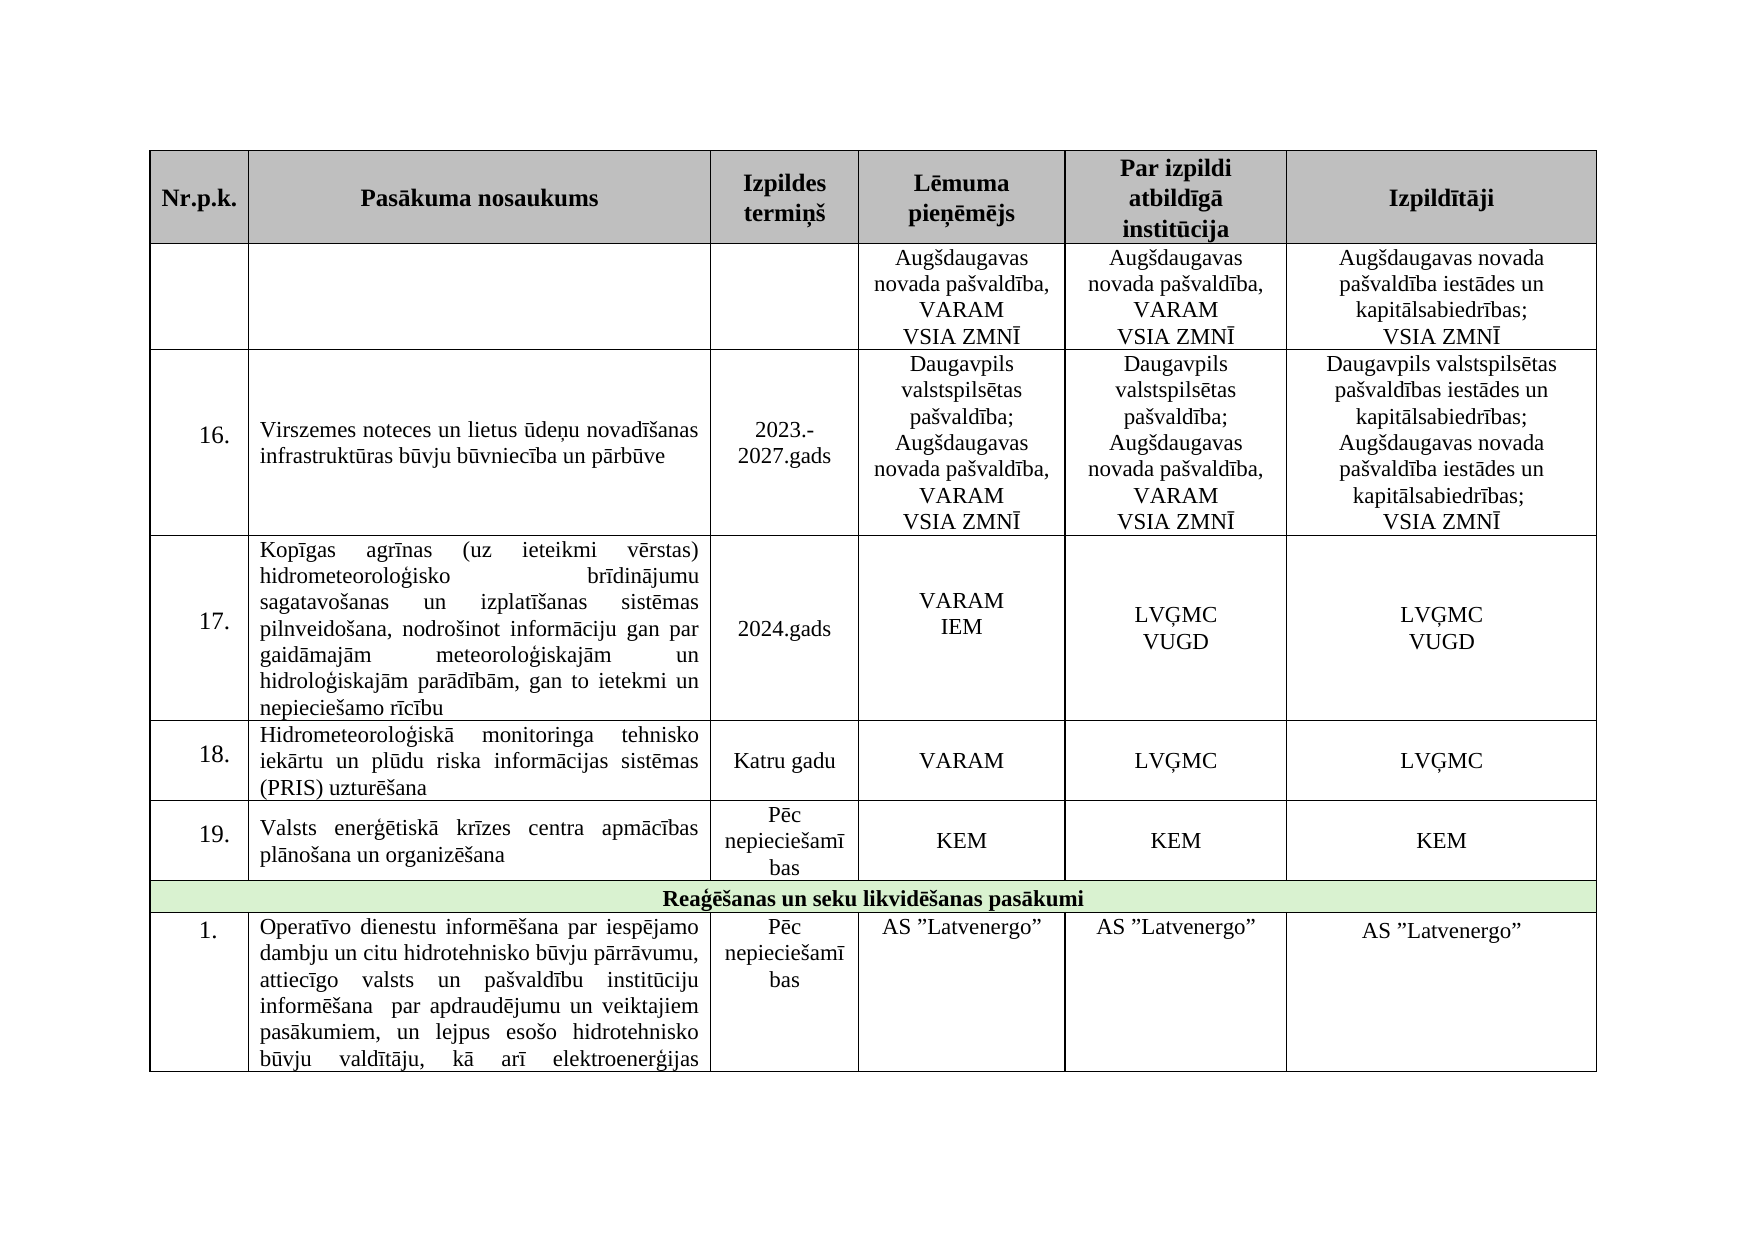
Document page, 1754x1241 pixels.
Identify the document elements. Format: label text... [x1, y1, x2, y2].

table_cell LVĢMC VUGD [1287, 536, 1596, 720]
table_cell [151, 913, 248, 1071]
table_cell KEM [1066, 801, 1286, 880]
table_cell AS ”Latvenergo” [1066, 913, 1286, 1071]
table_cell LVĢMC [1066, 721, 1286, 800]
table_header Nr.p.k. [151, 151, 248, 243]
table_cell Augšdaugavas novada pašvaldība iestādes un kapitālsabiedrības; VSIA ZMNĪ [1287, 244, 1596, 349]
table_header Lēmuma pieņēmējs [859, 151, 1064, 243]
table_cell Operatīvo dienestu informēšana par iespējamo dambju un citu hidrotehnisko būvju pārrāvumu, attiecīgo valsts un pašvaldību institūciju informēšana par apdraudējumu un veiktajiem pasākumiem, un lejpus esošo hidrotehnisko būvju valdītāju, kā arī elektroenerģijas [249, 913, 710, 1071]
table_cell 2023.-2027.gads [711, 350, 858, 534]
table_cell Pēc nepieciešamības [711, 913, 858, 1071]
table_header Par izpildi atbildīgā institūcija [1066, 151, 1286, 243]
table_cell AS ”Latvenergo” [859, 913, 1064, 1071]
table_cell Virszemes noteces un lietus ūdeņu novadīšanas infrastruktūras būvju būvniecība un pārbūve [249, 350, 710, 534]
table_header Pasākuma nosaukums [249, 151, 710, 243]
table_cell [151, 244, 248, 349]
table_cell Daugavpils valstspilsētas pašvaldības iestādes un kapitālsabiedrības; Augšdaugavas novada pašvaldība iestādes un kapitālsabiedrības; VSIA ZMNĪ [1287, 350, 1596, 534]
table_cell [151, 536, 248, 720]
table_cell 2024.gads [711, 536, 858, 720]
table_cell Daugavpils valstspilsētas pašvaldība; Augšdaugavas novada pašvaldība, VARAM VSIA ZMNĪ [859, 350, 1064, 534]
table_cell Kopīgas agrīnas (uz ieteikmi vērstas) hidrometeoroloģisko brīdinājumu sagatavošanas un izplatīšanas sistēmas pilnveidošana, nodrošinot informāciju gan par gaidāmajām meteoroloģiskajām un hidroloģiskajām parādībām, gan to ietekmi un nepieciešamo rīcību [249, 536, 710, 720]
table_cell Augšdaugavas novada pašvaldība, VARAM VSIA ZMNĪ [859, 244, 1064, 349]
table_cell KEM [859, 801, 1064, 880]
table_cell Hidrometeoroloģiskā monitoringa tehnisko iekārtu un plūdu riska informācijas sistēmas (PRIS) uzturēšana [249, 721, 710, 800]
table_cell Augšdaugavas novada pašvaldība, VARAM VSIA ZMNĪ [1066, 244, 1286, 349]
table_cell Pēc nepieciešamības [711, 801, 858, 880]
table_cell Katru gadu [711, 721, 858, 800]
table_cell [711, 244, 858, 349]
table_header Izpildes termiņš [711, 151, 858, 243]
table_cell LVĢMC VUGD [1066, 536, 1286, 720]
table_cell Valsts enerģētiskā krīzes centra apmācības plānošana un organizēšana [249, 801, 710, 880]
table_cell VARAM [859, 721, 1064, 800]
table_cell VARAM IEM [859, 536, 1064, 720]
table_cell Daugavpils valstspilsētas pašvaldība; Augšdaugavas novada pašvaldība, VARAM VSIA ZMNĪ [1066, 350, 1286, 534]
table_cell [151, 350, 248, 534]
table_cell AS ”Latvenergo” [1287, 913, 1596, 1071]
table_cell KEM [1287, 801, 1596, 880]
table_cell [249, 244, 710, 349]
table_cell [151, 801, 248, 880]
table_cell LVĢMC [1287, 721, 1596, 800]
table_header Izpildītāji [1287, 151, 1596, 243]
table_cell Reaģēšanas un seku likvidēšanas pasākumi [151, 881, 1596, 912]
table_cell [151, 721, 248, 800]
